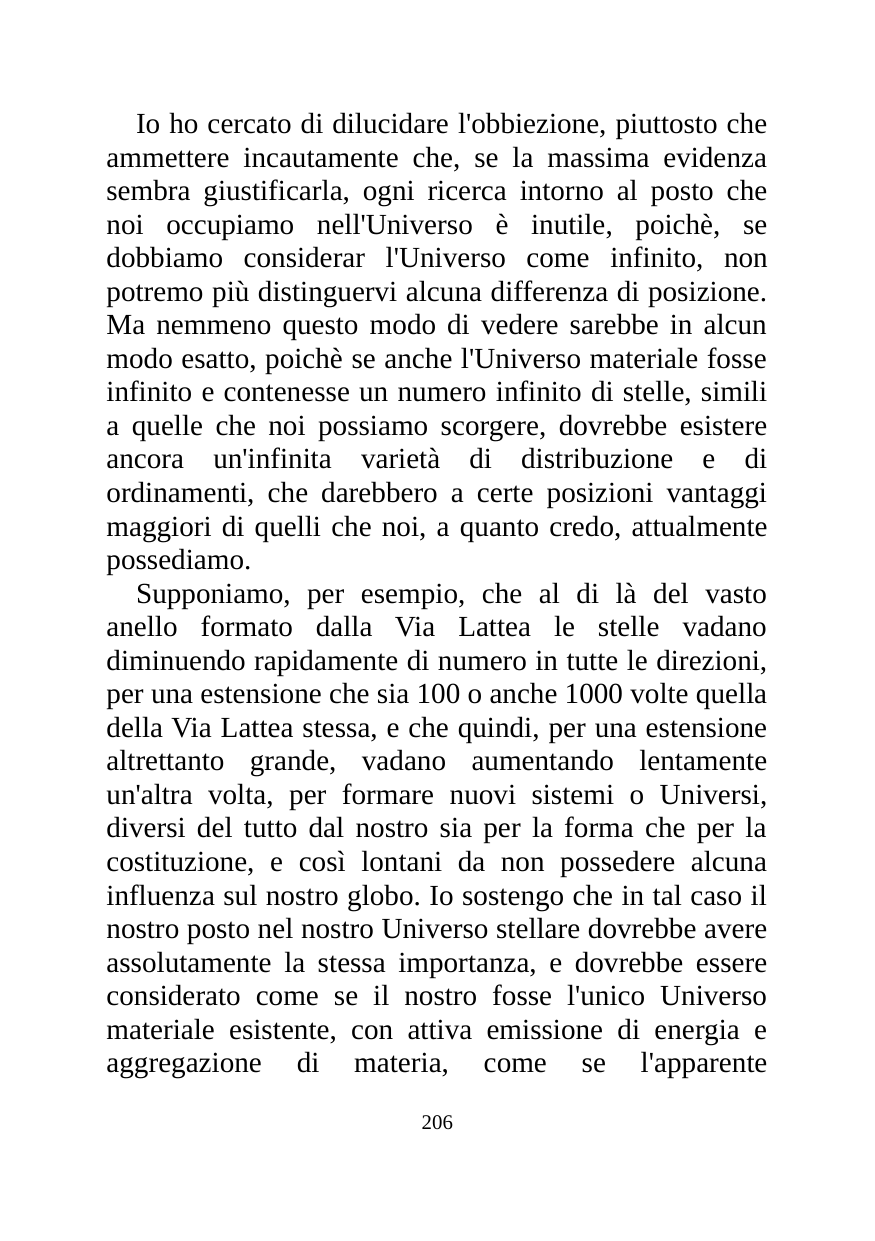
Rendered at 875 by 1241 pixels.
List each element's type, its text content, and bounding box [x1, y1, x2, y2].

text Supponiamo, per esempio, che al di là del vasto anello formato dalla Via Lattea le stelle vadano diminuendo rapidamente di numero in tutte le direzioni, per una estensione che sia 100 o anche 1000 volte quella della Via Lattea stessa, e che quindi, per una estensione altrettanto grande, vadano aumentando lentamente un'altra volta, per formare nuovi sistemi o Universi, diversi del tutto dal nostro sia per la forma che per la costituzione, e così lontani da non possedere alcuna influenza sul nostro globo. Io sostengo che in tal caso il nostro posto nel nostro Universo stellare dovrebbe avere assolutamente la stessa importanza, e dovrebbe essere considerato come se il nostro fosse l'unico Universo materiale esistente, con attiva emissione di energia e aggregazione di materia, come se l'apparente [106, 576, 768, 1079]
text Io ho cercato di dilucidare l'obbiezione, piuttosto che ammettere incautamente che, se la massima evidenza sembra giustificarla, ogni ricerca intorno al posto che noi occupiamo nell'Universo è inutile, poichè, se dobbiamo considerar l'Universo come infinito, non potremo più distinguervi alcuna differenza di posizione. Ma nemmeno questo modo di vedere sarebbe in alcun modo esatto, poichè se anche l'Universo materiale fosse infinito e contenesse un numero infinito di stelle, simili a quelle che noi possiamo scorgere, dovrebbe esistere ancora un'infinita varietà di distribuzione e di ordinamenti, che darebbero a certe posizioni vantaggi maggiori di quelli che noi, a quanto credo, attualmente possediamo. [106, 106, 768, 576]
